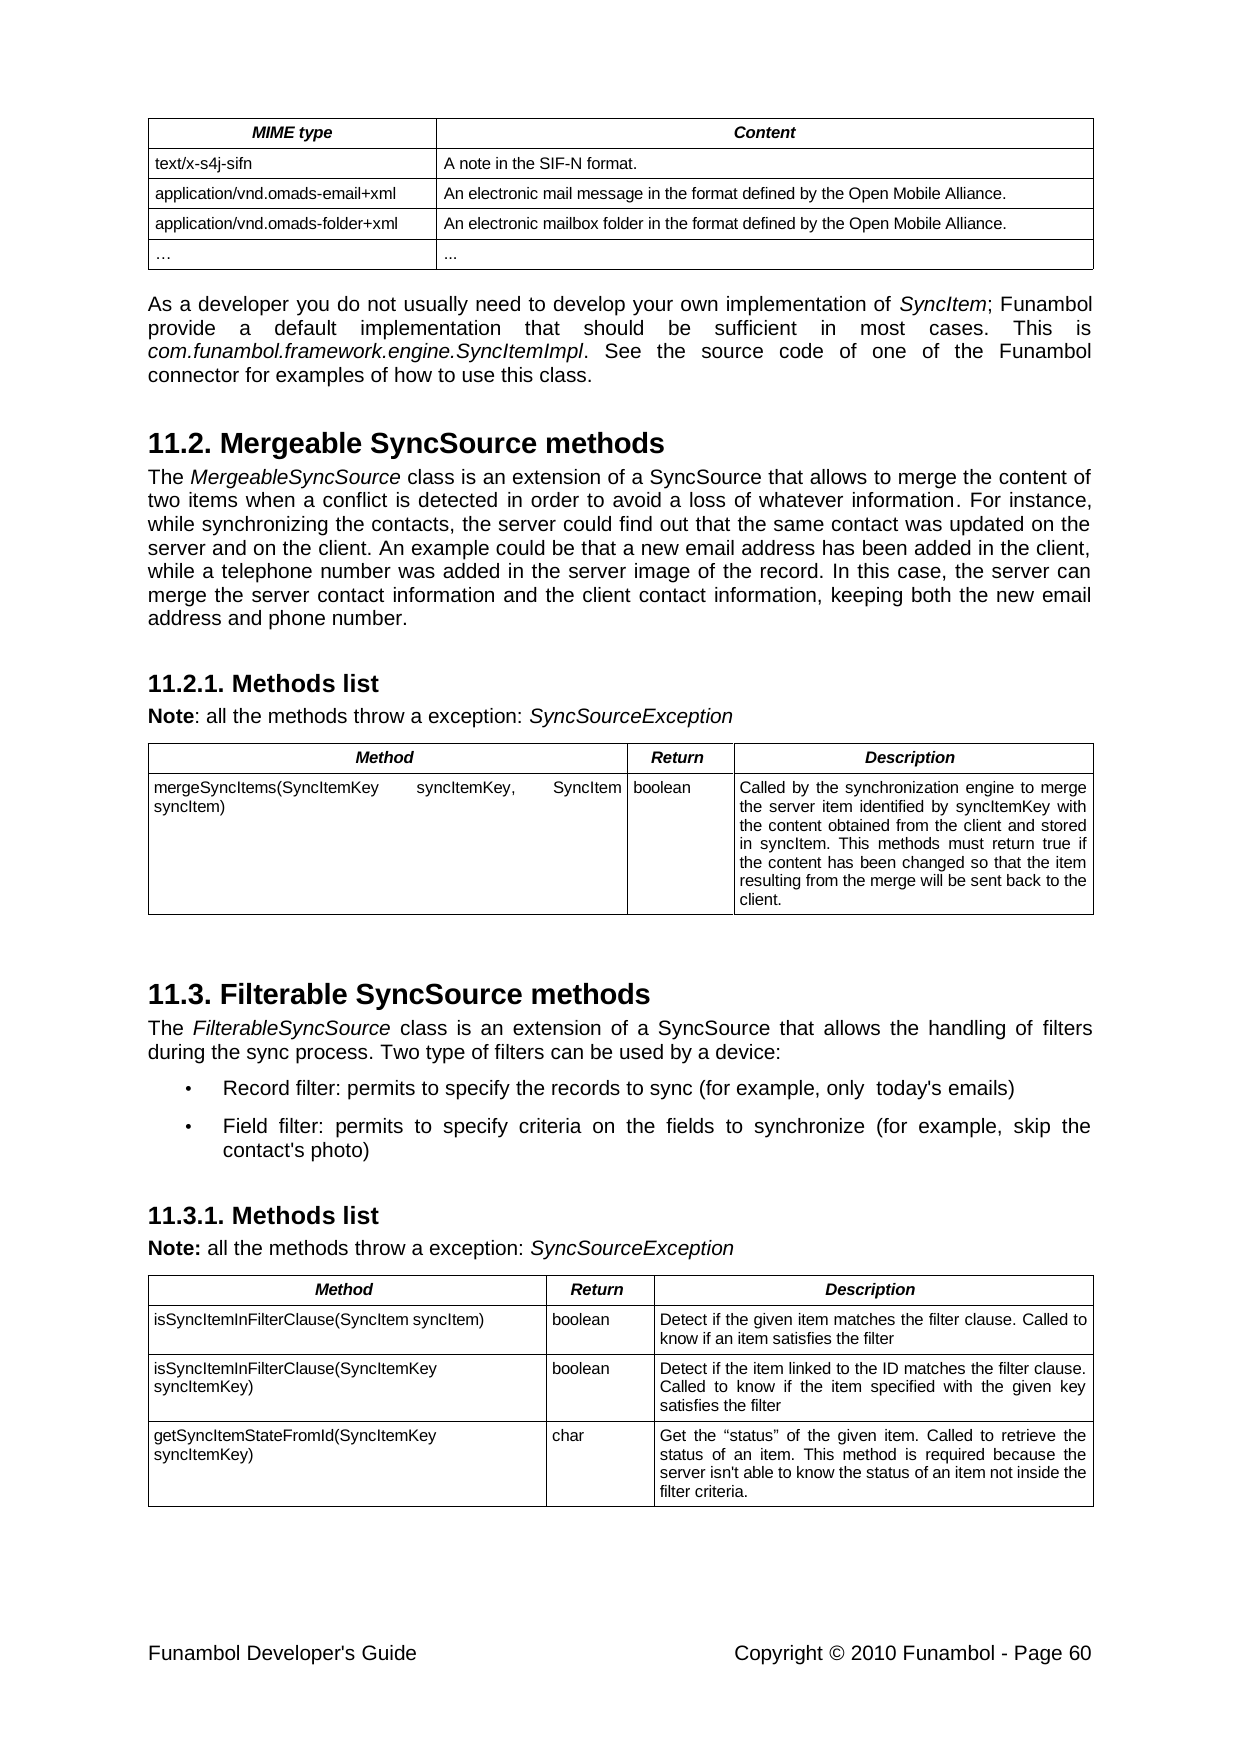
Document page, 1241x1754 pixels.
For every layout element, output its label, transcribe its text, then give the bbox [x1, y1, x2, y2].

table_cell Get the “status” of the given item. Called to retrieve the status of an item. This method is required because the server isn't able to know the status of an item not inside the filter criteria. [655, 1422, 1093, 1506]
text Note: all the methods throw a exception: SyncSourceException [148, 1236, 1093, 1260]
table_cell An electronic mail message in the format defined by the Open Mobile Alliance. [437, 179, 1093, 208]
table_cell application/vnd.omads-email+xml [149, 179, 436, 208]
table_cell mergeSyncItems(SyncItemKey syncItemKey, SyncItem syncItem) [149, 774, 627, 914]
table_header Method [149, 744, 627, 773]
table_header Description [655, 1276, 1093, 1305]
subtitle Methods list [148, 670, 1093, 698]
table_cell boolean [547, 1355, 654, 1421]
table_cell ... [437, 240, 1093, 269]
table_cell Detect if the given item matches the filter clause. Called to know if an item satisfies the filter [655, 1306, 1093, 1354]
table_header MIME type [149, 119, 436, 148]
subtitle Filterable SyncSource methods [148, 978, 1093, 1011]
table_cell A note in the SIF-N format. [437, 149, 1093, 178]
table_cell An electronic mailbox folder in the format defined by the Open Mobile Alliance. [437, 209, 1093, 239]
table_cell Detect if the item linked to the ID matches the filter clause. Called to know if the item specified with the given key satisfies the filter [655, 1355, 1093, 1421]
table_cell boolean [628, 774, 733, 914]
table_header Content [437, 119, 1093, 148]
table_cell application/vnd.omads-folder+xml [149, 209, 436, 239]
table_header Return [547, 1276, 654, 1305]
subtitle Mergeable SyncSource methods [148, 427, 1093, 459]
text The MergeableSyncSource class is an extension of a SyncSource that allows to merge the content of two items when a conflict is detected in order to avoid a loss of whatever information. For instance, while synchronizing the contacts, the server could find out that the same contact was updated on the server and on the client. An example could be that a new email address has been added in the client, while a telephone number was added in the server image of the record. In this case, the server can merge the server contact information and the client contact information, keeping both the new email address and phone number. [148, 465, 1093, 630]
table_header Description [735, 744, 1093, 773]
list Record filter: permits to specify the records to sync (for example, only today's emails) [185, 1076, 1093, 1100]
table_cell … [149, 240, 436, 269]
table_cell isSyncItemInFilterClause(SyncItem syncItem) [149, 1306, 546, 1354]
table_cell boolean [547, 1306, 654, 1354]
table_cell isSyncItemInFilterClause(SyncItemKey syncItemKey) [149, 1355, 546, 1421]
table_cell getSyncItemStateFromId(SyncItemKey syncItemKey) [149, 1422, 546, 1506]
table_cell char [547, 1422, 654, 1506]
text Note: all the methods throw a exception: SyncSourceException [148, 704, 1093, 728]
text The FilterableSyncSource class is an extension of a SyncSource that allows the handling of filters during the sync process. Two type of filters can be used by a device: [148, 1017, 1093, 1064]
list Field filter: permits to specify criteria on the fields to synchronize (for example, skip the contact's photo) [185, 1115, 1093, 1162]
table_cell text/x-s4j-sifn [149, 149, 436, 178]
table_header Method [149, 1276, 546, 1305]
table_cell Called by the synchronization engine to merge the server item identified by syncItemKey with the content obtained from the client and stored in syncItem. This methods must return true if the content has been changed so that the item resulting from the merge will be sent back to the client. [735, 774, 1093, 914]
text As a developer you do not usually need to develop your own implementation of SyncItem; Funambol provide a default implementation that should be sufficient in most cases. This is com.funambol.framework.engine.SyncItemImpl. See the source code of one of the Funambol connector for examples of how to use this class. [148, 292, 1093, 387]
subtitle Methods list [148, 1202, 1093, 1230]
table_header Return [628, 744, 733, 773]
